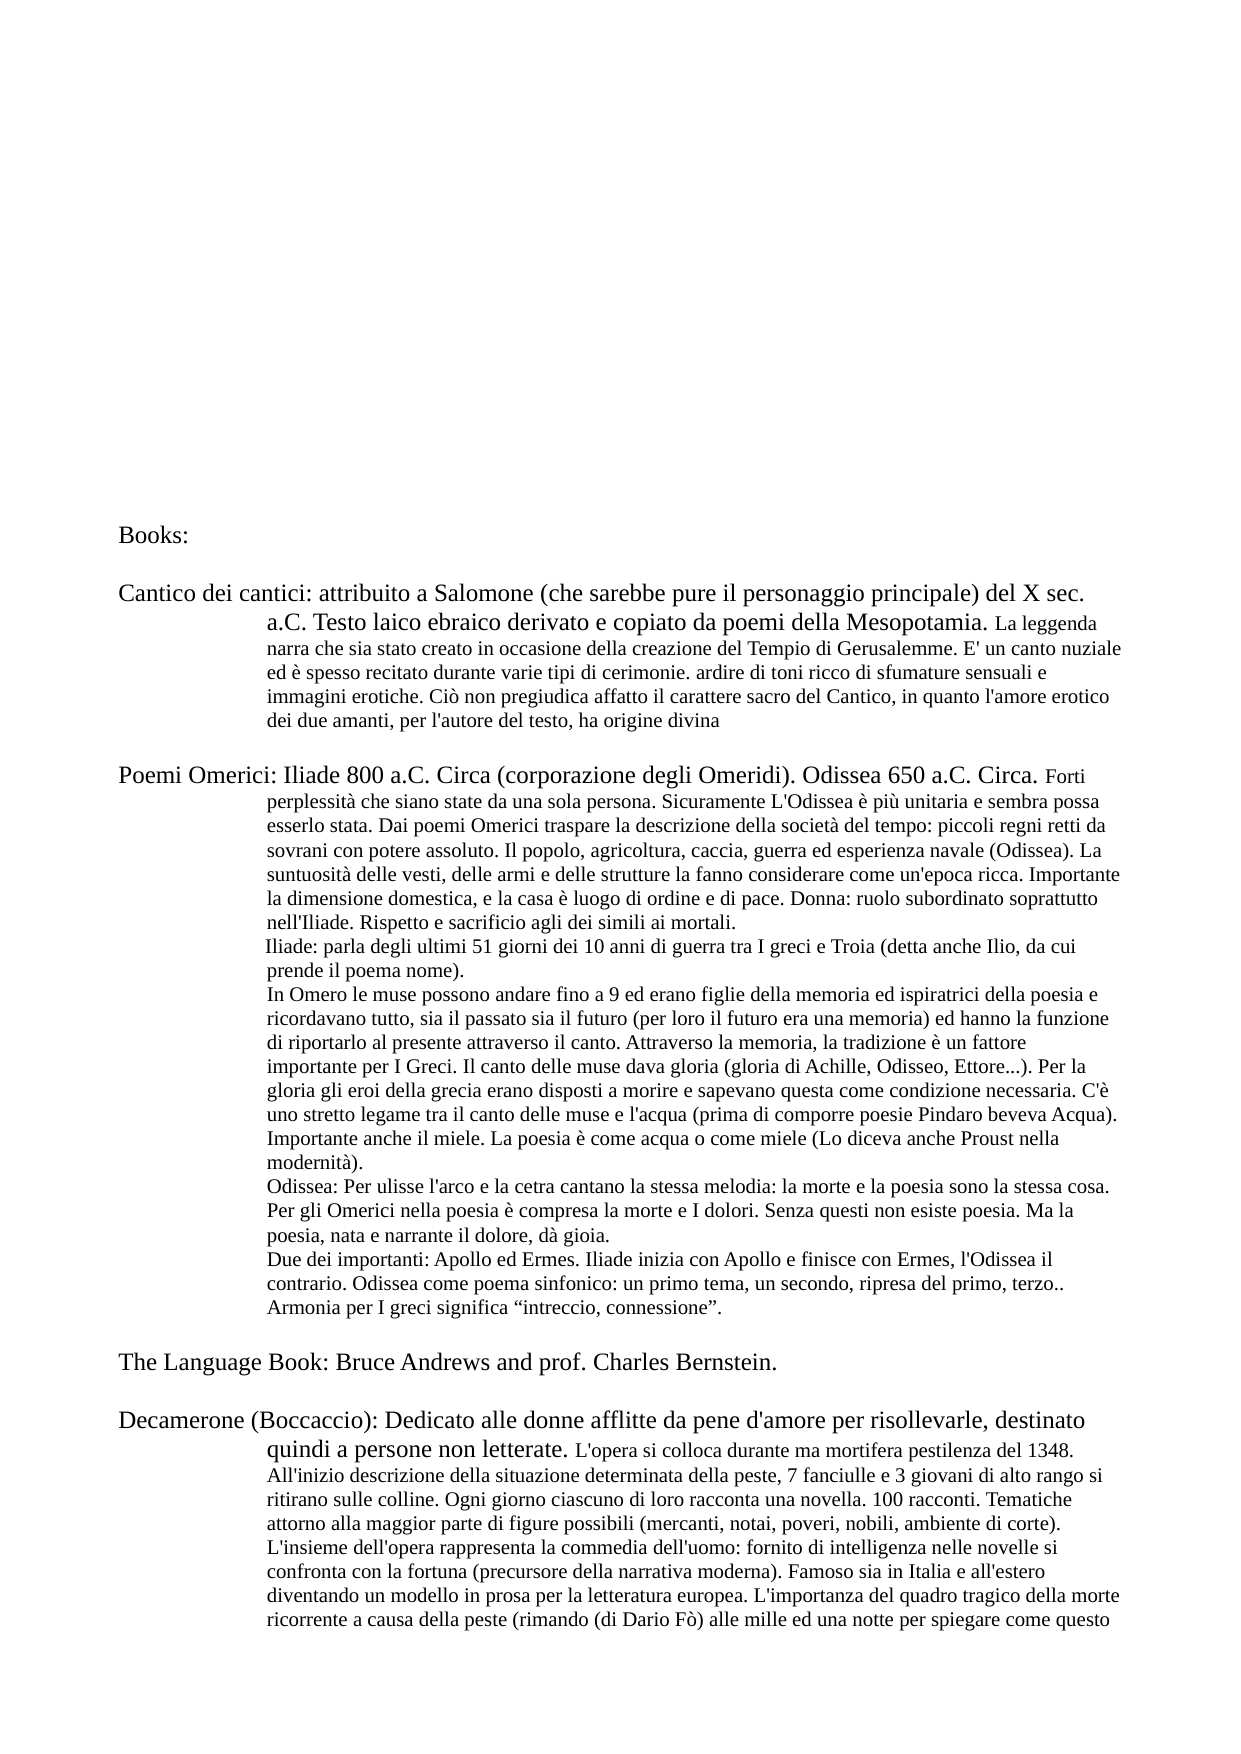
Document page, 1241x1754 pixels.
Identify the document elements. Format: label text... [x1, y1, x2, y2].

text Cantico dei cantici: attribuito a Salomone (che sarebbe pure il personaggio principale) del X sec. a.C. Testo laico ebraico derivato e copiato da poemi della Mesopotamia. La leggenda narra che sia stato creato in occasione della creazione del Tempio di Gerusalemme. E' un canto nuziale ed è spesso recitato durante varie tipi di cerimonie. ardire di toni ricco di sfumature sensuali e immagini erotiche. Ciò non pregiudica affatto il carattere sacro del Cantico, in quanto l'amore erotico dei due amanti, per l'autore del testo, ha origine divina [118, 578, 1122, 732]
text Decamerone (Boccaccio): Dedicato alle donne afflitte da pene d'amore per risollevarle, destinato quindi a persone non letterate. L'opera si colloca durante ma mortifera pestilenza del 1348. All'inizio descrizione della situazione determinata della peste, 7 fanciulle e 3 giovani di alto rango si ritirano sulle colline. Ogni giorno ciascuno di loro racconta una novella. 100 racconti. Tematiche attorno alla maggior parte di figure possibili (mercanti, notai, poveri, nobili, ambiente di corte). L'insieme dell'opera rappresenta la commedia dell'uomo: fornito di intelligenza nelle novelle si confronta con la fortuna (precursore della narrativa moderna). Famoso sia in Italia e all'estero diventando un modello in prosa per la letteratura europea. L'importanza del quadro tragico della morte ricorrente a causa della peste (rimando (di Dario Fò) alle mille ed una notte per spiegare come questo [118, 1405, 1122, 1631]
text The Language Book: Bruce Andrews and prof. Charles Bernstein. [118, 1347, 1122, 1376]
text In Omero le muse possono andare fino a 9 ed erano figlie della memoria ed ispiratrici della poesia e ricordavano tutto, sia il passato sia il futuro (per loro il futuro era una memoria) ed hanno la funzione di riportarlo al presente attraverso il canto. Attraverso la memoria, la tradizione è un fattore importante per I Greci. Il canto delle muse dava gloria (gloria di Achille, Odisseo, Ettore...). Per la gloria gli eroi della grecia erano disposti a morire e sapevano questa come condizione necessaria. C'è uno stretto legame tra il canto delle muse e l'acqua (prima di comporre poesie Pindaro beveva Acqua). Importante anche il miele. La poesia è come acqua o come miele (Lo diceva anche Proust nella modernità). [265, 982, 1122, 1174]
text Books: [118, 521, 1122, 549]
text Odissea: Per ulisse l'arco e la cetra cantano la stessa melodia: la morte e la poesia sono la stessa cosa. Per gli Omerici nella poesia è compresa la morte e I dolori. Senza questi non esiste poesia. Ma la poesia, nata e narrante il dolore, dà gioia. [265, 1174, 1122, 1247]
text Iliade: parla degli ultimi 51 giorni dei 10 anni di guerra tra I greci e Troia (detta anche Ilio, da cui prende il poema nome). [265, 934, 1122, 982]
text Due dei importanti: Apollo ed Ermes. Iliade inizia con Apollo e finisce con Ermes, l'Odissea il contrario. Odissea come poema sinfonico: un primo tema, un secondo, ripresa del primo, terzo.. Armonia per I greci significa “intreccio, connessione”. [265, 1247, 1122, 1319]
text Poemi Omerici: Iliade 800 a.C. Circa (corporazione degli Omeridi). Odissea 650 a.C. Circa. Forti perplessità che siano state da una sola persona. Sicuramente L'Odissea è più unitaria e sembra possa esserlo stata. Dai poemi Omerici traspare la descrizione della società del tempo: piccoli regni retti da sovrani con potere assoluto. Il popolo, agricoltura, caccia, guerra ed esperienza navale (Odissea). La suntuosità delle vesti, delle armi e delle strutture la fanno considerare come un'epoca ricca. Importante la dimensione domestica, e la casa è luogo di ordine e di pace. Donna: ruolo subordinato soprattutto nell'Iliade. Rispetto e sacrificio agli dei simili ai mortali. [118, 761, 1122, 934]
